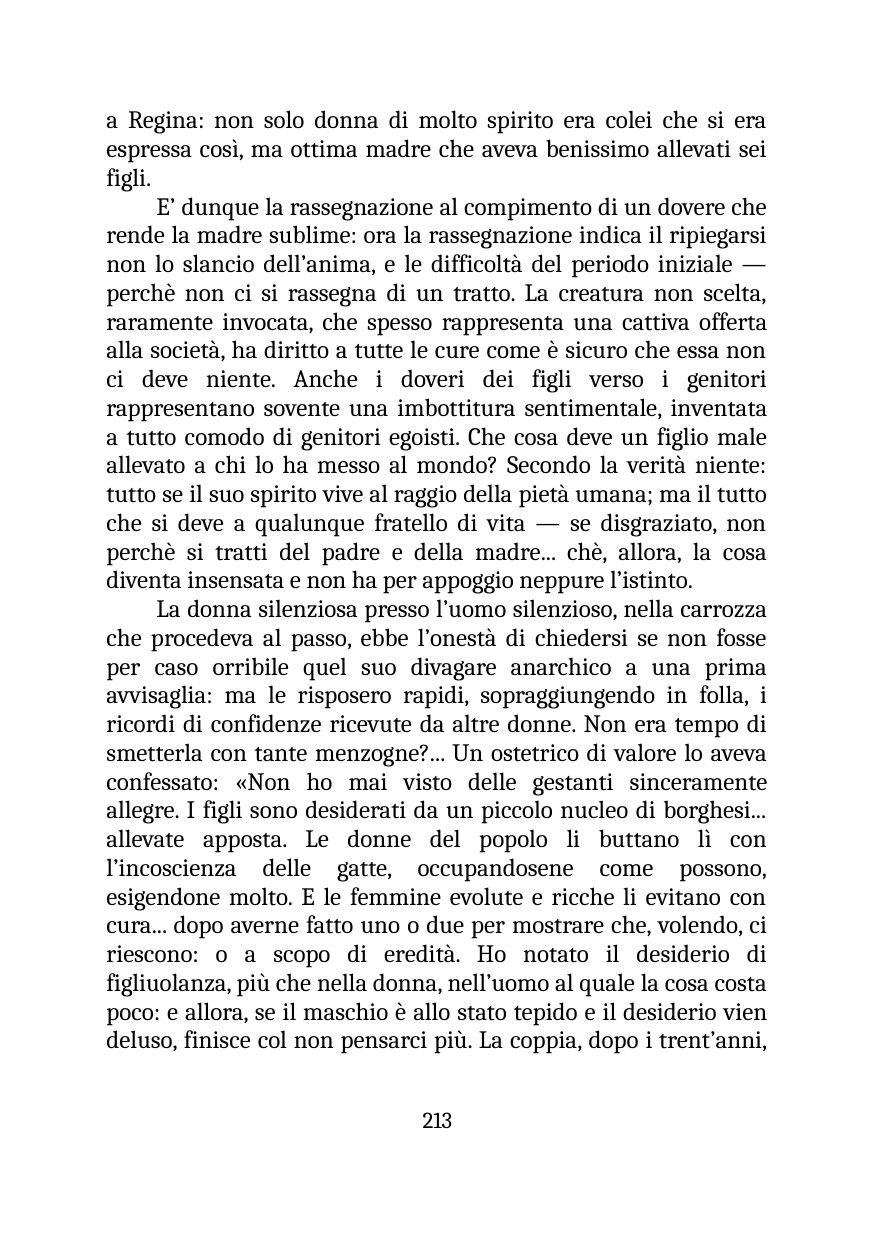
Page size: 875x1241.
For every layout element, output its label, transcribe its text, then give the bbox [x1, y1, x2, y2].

text a Regina: non solo donna di molto spirito era colei che si era espressa così, ma ottima madre che aveva benissimo allevati sei figli. [106, 106, 768, 192]
text La donna silenziosa presso l’uomo silenzioso, nella carrozza che procedeva al passo, ebbe l’onestà di chiedersi se non fosse per caso orribile quel suo divagare anarchico a una prima avvisaglia: ma le risposero rapidi, sopraggiungendo in folla, i ricordi di confidenze ricevute da altre donne. Non era tempo di smetterla con tante menzogne?... Un ostetrico di valore lo aveva confessato: «Non ho mai visto delle gestanti sinceramente allegre. I figli sono desiderati da un piccolo nucleo di borghesi... allevate apposta. Le donne del popolo li buttano lì con l’incoscienza delle gatte, occupandosene come possono, esigendone molto. E le femmine evolute e ricche li evitano con cura... dopo averne fatto uno o due per mostrare che, volendo, ci riescono: o a scopo di eredità. Ho notato il desiderio di figliuolanza, più che nella donna, nell’uomo al quale la cosa costa poco: e allora, se il maschio è allo stato tepido e il desiderio vien deluso, finisce col non pensarci più. La coppia, dopo i trent’anni, [106, 595, 768, 1055]
text E’ dunque la rassegnazione al compimento di un dovere che rende la madre sublime: ora la rassegnazione indica il ripiegarsi non lo slancio dell’anima, e le difficoltà del periodo iniziale — perchè non ci si rassegna di un tratto. La creatura non scelta, raramente invocata, che spesso rappresenta una cattiva offerta alla società, ha diritto a tutte le cure come è sicuro che essa non ci deve niente. Anche i doveri dei figli verso i genitori rappresentano sovente una imbottitura sentimentale, inventata a tutto comodo di genitori egoisti. Che cosa deve un figlio male allevato a chi lo ha messo al mondo? Secondo la verità niente: tutto se il suo spirito vive al raggio della pietà umana; ma il tutto che si deve a qualunque fratello di vita — se disgraziato, non perchè si tratti del padre e della madre... chè, allora, la cosa diventa insensata e non ha per appoggio neppure l’istinto. [106, 192, 768, 595]
